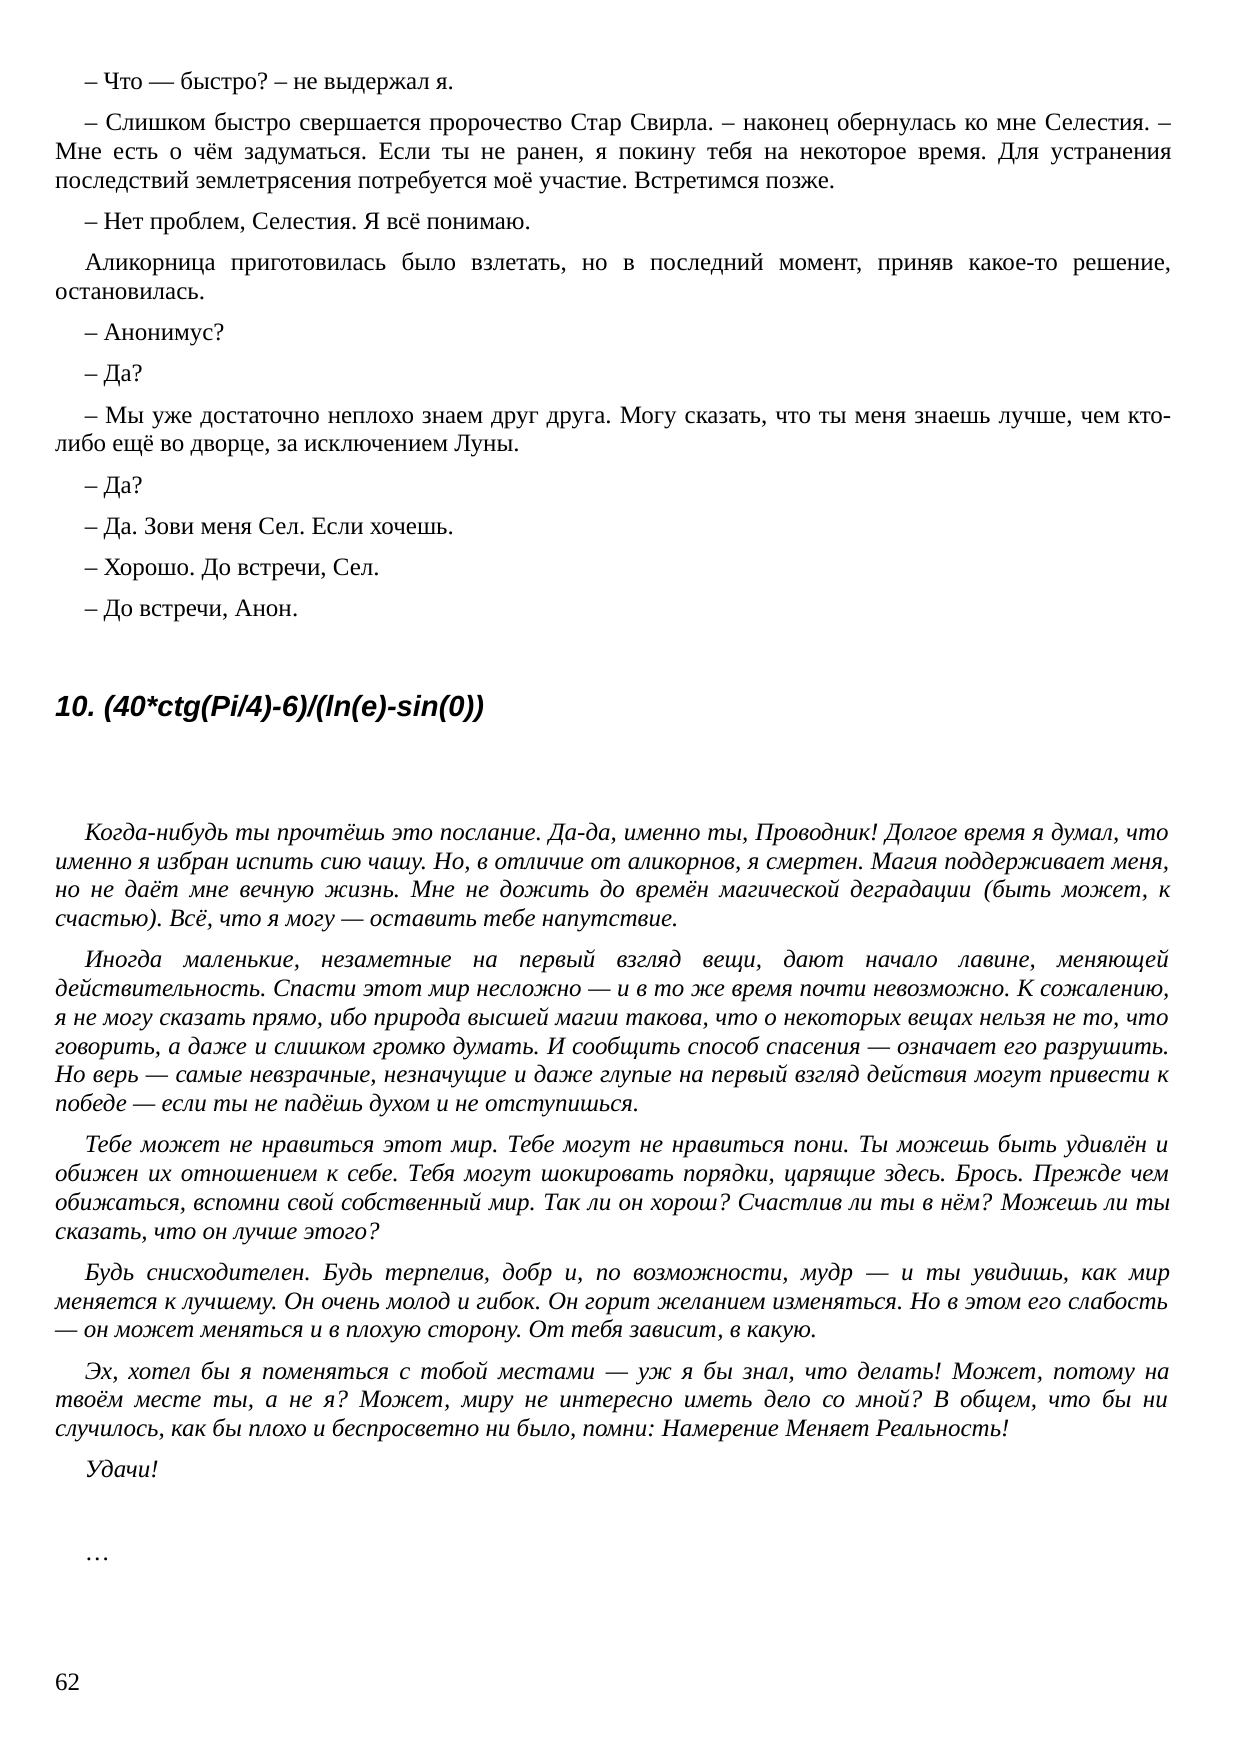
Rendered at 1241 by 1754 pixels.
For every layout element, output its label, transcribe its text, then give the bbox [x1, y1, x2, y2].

text – Что — быстро? – не выдержал я. [55, 66, 1173, 95]
text Эх, хотел бы я поменяться с тобой местами — уж я бы знал, что делать! Может, потому на твоём месте ты, а не я? Может, миру не интересно иметь дело со мной? В общем, что бы ни случилось, как бы плохо и беспросветно ни было, помни: Намерение Меняет Реальность! [55, 1356, 1173, 1442]
text – До встречи, Анон. [55, 593, 1173, 622]
text – Слишком быстро свершается пророчество Стар Свирла. – наконец обернулась ко мне Селестия. – Мне есть о чём задуматься. Если ты не ранен, я покину тебя на некоторое время. Для устранения последствий землетрясения потребуется моё участие. Встретимся позже. [55, 107, 1173, 193]
text – Да? [55, 358, 1173, 387]
text – Мы уже достаточно неплохо знаем друг друга. Могу сказать, что ты меня знаешь лучше, чем кто-либо ещё во дворце, за исключением Луны. [55, 400, 1173, 457]
text Будь снисходителен. Будь терпелив, добр и, по возможности, мудр — и ты увидишь, как мир меняется к лучшему. Он очень молод и гибок. Он горит желанием изменяться. Но в этом его слабость — он может меняться и в плохую сторону. От тебя зависит, в какую. [55, 1257, 1173, 1343]
subtitle 10. (40*ctg(Pi/4)-6)/(ln(e)-sin(0)) [55, 688, 1173, 722]
text – Да. Зови меня Сел. Если хочешь. [55, 511, 1173, 540]
text – Анонимус? [55, 317, 1173, 346]
text Удачи! [55, 1454, 1173, 1483]
text Тебе может не нравиться этот мир. Тебе могут не нравиться пони. Ты можешь быть удивлён и обижен их отношением к себе. Тебя могут шокировать порядки, царящие здесь. Брось. Прежде чем обижаться, вспомни свой собственный мир. Так ли он хорош? Счастлив ли ты в нём? Можешь ли ты сказать, что он лучше этого? [55, 1129, 1173, 1244]
text Аликорница приготовилась было взлетать, но в последний момент, приняв какое-то решение, остановилась. [55, 247, 1173, 305]
text Иногда маленькие, незаметные на первый взгляд вещи, дают начало лавине, меняющей действительность. Спасти этот мир несложно — и в то же время почти невозможно. К сожалению, я не могу сказать прямо, ибо природа высшей магии такова, что о некоторых вещах нельзя не то, что говорить, а даже и слишком громко думать. И сообщить способ спасения — означает его разрушить. Но верь — самые невзрачные, незначущие и даже глупые на первый взгляд действия могут привести к победе — если ты не падёшь духом и не отступишься. [55, 944, 1173, 1117]
text … [55, 1537, 1173, 1566]
text Когда-нибудь ты прочтёшь это послание. Да-да, именно ты, Проводник! Долгое время я думал, что именно я избран испить сию чашу. Но, в отличие от аликорнов, я смертен. Магия поддерживает меня, но не даёт мне вечную жизнь. Мне не дожить до времён магической деградации (быть может, к счастью). Всё, что я могу — оставить тебе напутствие. [55, 817, 1173, 932]
text – Нет проблем, Селестия. Я всё понимаю. [55, 206, 1173, 235]
text – Хорошо. До встречи, Сел. [55, 552, 1173, 581]
text – Да? [55, 470, 1173, 498]
